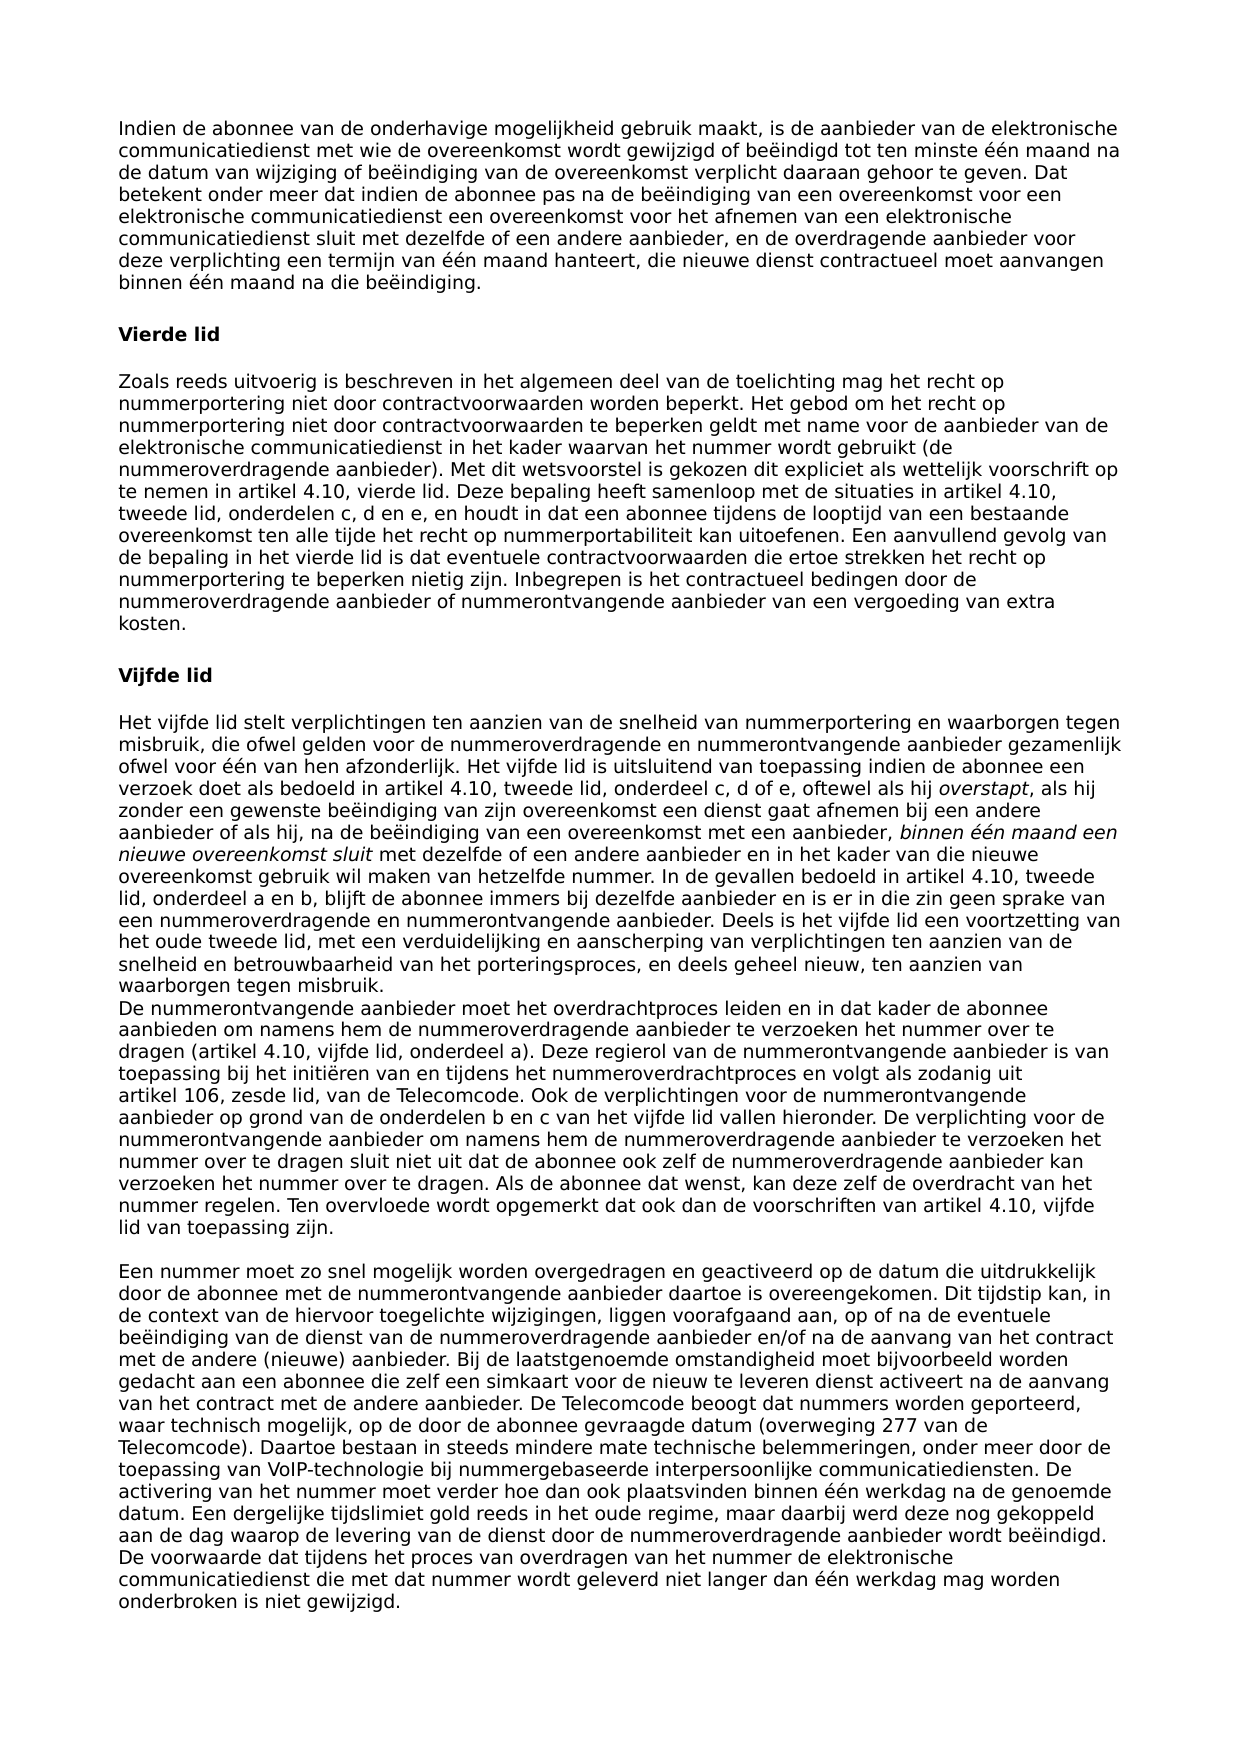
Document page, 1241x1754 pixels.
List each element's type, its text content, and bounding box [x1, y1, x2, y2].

text Indien de abonnee van de onderhavige mogelijkheid gebruik maakt, is de aanbieder van de elektronische communicatiedienst met wie de overeenkomst wordt gewijzigd of beëindigd tot ten minste één maand na de datum van wijziging of beëindiging van de overeenkomst verplicht daaraan gehoor te geven. Dat betekent onder meer dat indien de abonnee pas na de beëindiging van een overeenkomst voor een elektronische communicatiedienst een overeenkomst voor het afnemen van een elektronische communicatiedienst sluit met dezelfde of een andere aanbieder, en de overdragende aanbieder voor deze verplichting een termijn van één maand hanteert, die nieuwe dienst contractueel moet aanvangen binnen één maand na die beëindiging. [118, 118, 1122, 294]
text De nummerontvangende aanbieder moet het overdrachtproces leiden en in dat kader de abonnee aanbieden om namens hem de nummeroverdragende aanbieder te verzoeken het nummer over te dragen (artikel 4.10, vijfde lid, onderdeel a). Deze regierol van de nummerontvangende aanbieder is van toepassing bij het initiëren van en tijdens het nummeroverdrachtproces en volgt als zodanig uit artikel 106, zesde lid, van de Telecomcode. Ook de verplichtingen voor de nummerontvangende aanbieder op grond van de onderdelen b en c van het vijfde lid vallen hieronder. De verplichting voor de nummerontvangende aanbieder om namens hem de nummeroverdragende aanbieder te verzoeken het nummer over te dragen sluit niet uit dat de abonnee ook zelf de nummeroverdragende aanbieder kan verzoeken het nummer over te dragen. Als de abonnee dat wenst, kan deze zelf de overdracht van het nummer regelen. Ten overvloede wordt opgemerkt dat ook dan de voorschriften van artikel 4.10, vijfde lid van toepassing zijn. [118, 997, 1122, 1239]
text Het vijfde lid stelt verplichtingen ten aanzien van de snelheid van nummerportering en waarborgen tegen misbruik, die ofwel gelden voor de nummeroverdragende en nummerontvangende aanbieder gezamenlijk ofwel voor één van hen afzonderlijk. Het vijfde lid is uitsluitend van toepassing indien de abonnee een verzoek doet als bedoeld in artikel 4.10, tweede lid, onderdeel c, d of e, oftewel als hij overstapt, als hij zonder een gewenste beëindiging van zijn overeenkomst een dienst gaat afnemen bij een andere aanbieder of als hij, na de beëindiging van een overeenkomst met een aanbieder, binnen één maand een nieuwe overeenkomst sluit met dezelfde of een andere aanbieder en in het kader van die nieuwe overeenkomst gebruik wil maken van hetzelfde nummer. In de gevallen bedoeld in artikel 4.10, tweede lid, onderdeel a en b, blijft de abonnee immers bij dezelfde aanbieder en is er in die zin geen sprake van een nummeroverdragende en nummerontvangende aanbieder. Deels is het vijfde lid een voortzetting van het oude tweede lid, met een verduidelijking en aanscherping van verplichtingen ten aanzien van de snelheid en betrouwbaarheid van het porteringsproces, en deels geheel nieuw, ten aanzien van waarborgen tegen misbruik. [118, 712, 1122, 997]
subtitle Vierde lid [118, 324, 1122, 346]
text Een nummer moet zo snel mogelijk worden overgedragen en geactiveerd op de datum die uitdrukkelijk door de abonnee met de nummerontvangende aanbieder daartoe is overeengekomen. Dit tijdstip kan, in de context van de hiervoor toegelichte wijzigingen, liggen voorafgaand aan, op of na de eventuele beëindiging van de dienst van de nummeroverdragende aanbieder en/of na de aanvang van het contract met de andere (nieuwe) aanbieder. Bij de laatstgenoemde omstandigheid moet bijvoorbeeld worden gedacht aan een abonnee die zelf een simkaart voor de nieuw te leveren dienst activeert na de aanvang van het contract met de andere aanbieder. De Telecomcode beoogt dat nummers worden geporteerd, waar technisch mogelijk, op de door de abonnee gevraagde datum (overweging 277 van de Telecomcode). Daartoe bestaan in steeds mindere mate technische belemmeringen, onder meer door de toepassing van VoIP-technologie bij nummergebaseerde interpersoonlijke communicatiediensten. De activering van het nummer moet verder hoe dan ook plaatsvinden binnen één werkdag na de genoemde datum. Een dergelijke tijdslimiet gold reeds in het oude regime, maar daarbij werd deze nog gekoppeld aan de dag waarop de levering van de dienst door de nummeroverdragende aanbieder wordt beëindigd. De voorwaarde dat tijdens het proces van overdragen van het nummer de elektronische communicatiedienst die met dat nummer wordt geleverd niet langer dan één werkdag mag worden onderbroken is niet gewijzigd. [118, 1261, 1122, 1613]
text Zoals reeds uitvoerig is beschreven in het algemeen deel van de toelichting mag het recht op nummerportering niet door contractvoorwaarden worden beperkt. Het gebod om het recht op nummerportering niet door contractvoorwaarden te beperken geldt met name voor de aanbieder van de elektronische communicatiedienst in het kader waarvan het nummer wordt gebruikt (de nummeroverdragende aanbieder). Met dit wetsvoorstel is gekozen dit expliciet als wettelijk voorschrift op te nemen in artikel 4.10, vierde lid. Deze bepaling heeft samenloop met de situaties in artikel 4.10, tweede lid, onderdelen c, d en e, en houdt in dat een abonnee tijdens de looptijd van een bestaande overeenkomst ten alle tijde het recht op nummerportabiliteit kan uitoefenen. Een aanvullend gevolg van de bepaling in het vierde lid is dat eventuele contractvoorwaarden die ertoe strekken het recht op nummerportering te beperken nietig zijn. Inbegrepen is het contractueel bedingen door de nummeroverdragende aanbieder of nummerontvangende aanbieder van een vergoeding van extra kosten. [118, 371, 1122, 635]
subtitle Vijfde lid [118, 665, 1122, 687]
